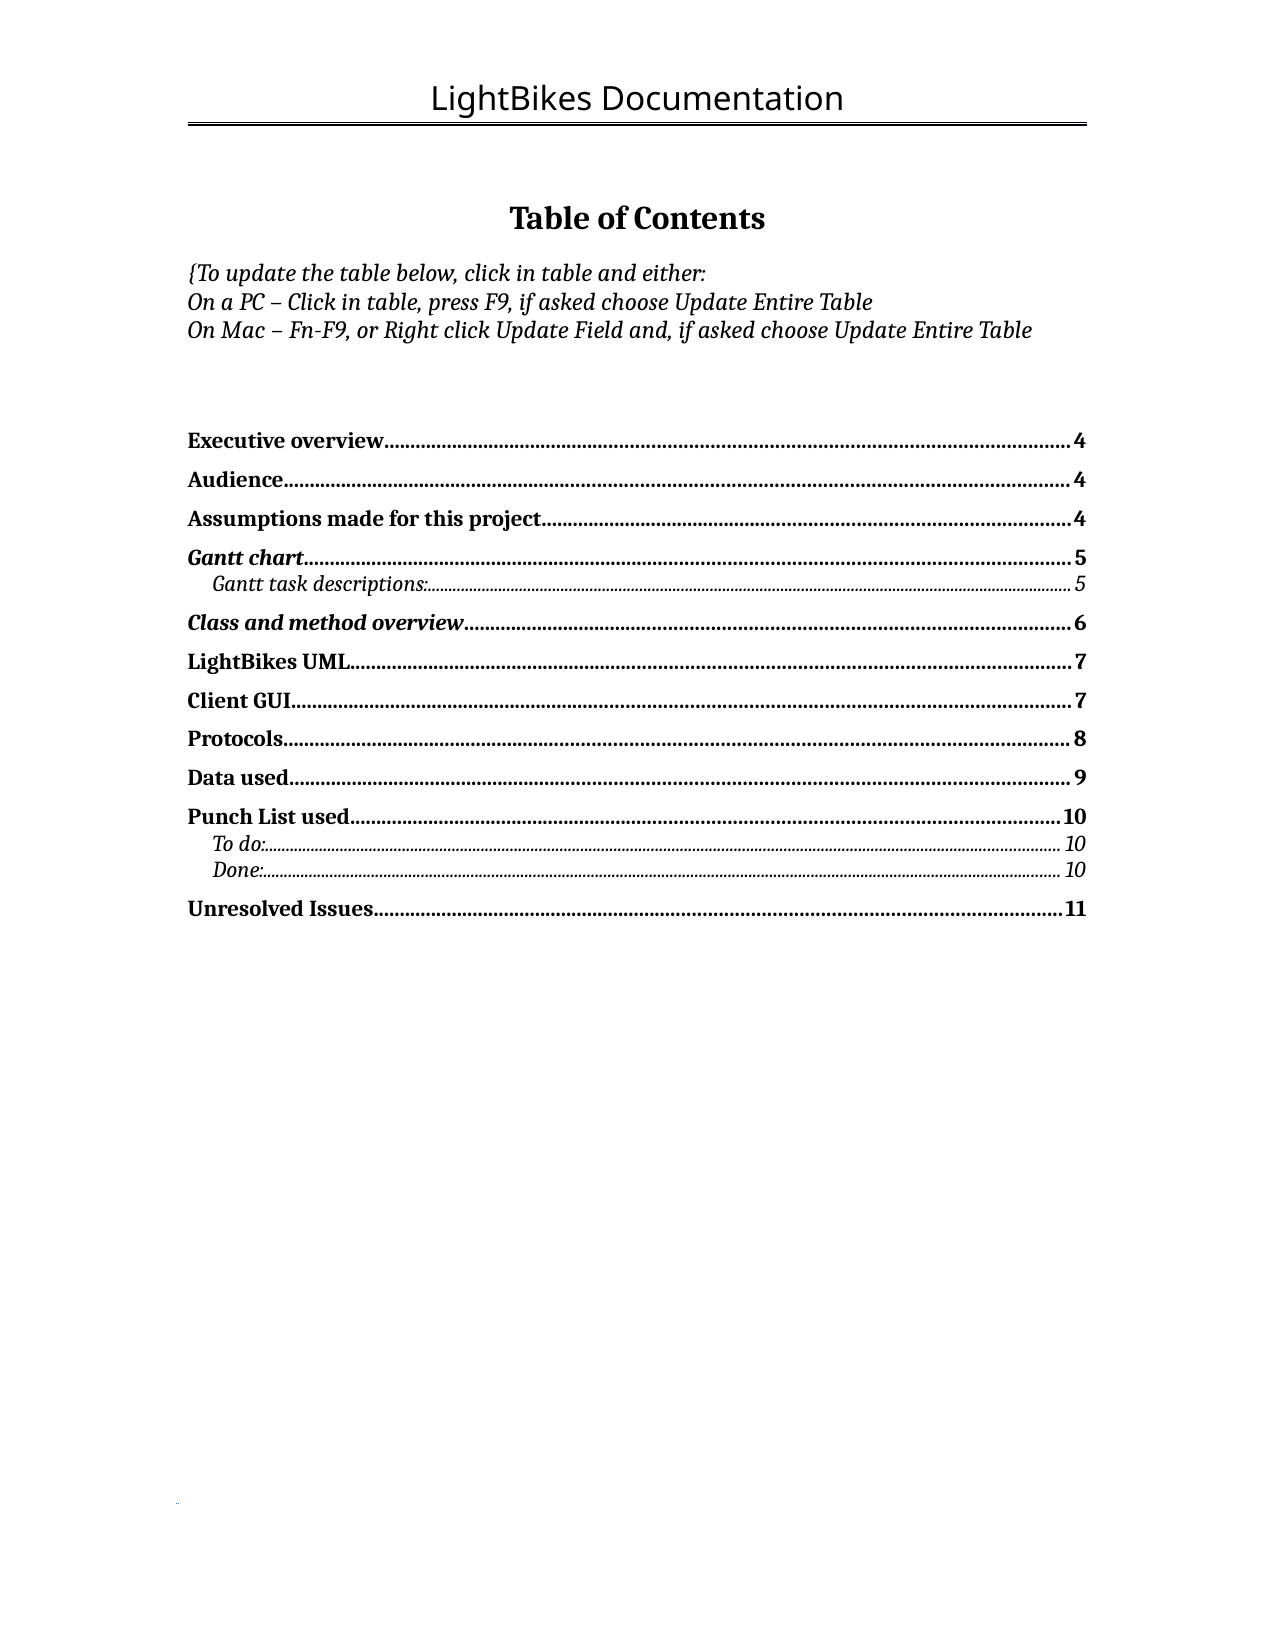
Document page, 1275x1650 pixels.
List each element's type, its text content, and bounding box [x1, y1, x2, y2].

text Gantt task descriptions: 5 [212, 571, 1087, 597]
text Audience 4 [187, 467, 1087, 493]
text Client GUI 7 [187, 687, 1087, 714]
text Class and method overview 6 [187, 610, 1087, 636]
text Done: 10 [212, 857, 1087, 883]
text LightBikes UML 7 [187, 648, 1087, 675]
text To do: 10 [212, 830, 1087, 857]
text Gantt chart 5 [187, 544, 1087, 571]
text Table of Contents [187, 199, 1087, 238]
text Assumptions made for this project 4 [187, 506, 1087, 532]
text Unresolved Issues 11 [187, 896, 1087, 922]
text Executive overview 4 [187, 428, 1087, 454]
text Protocols 8 [187, 726, 1087, 753]
text Punch List used 10 [187, 804, 1087, 830]
text {To update the table below, click in table and either: On a PC – Click in table, press F9, if asked choose Update Entire Table On Mac – Fn-F9, or Right click Update Field and, if asked choose Update Entire Table [187, 259, 1087, 345]
text Data used 9 [187, 765, 1087, 791]
